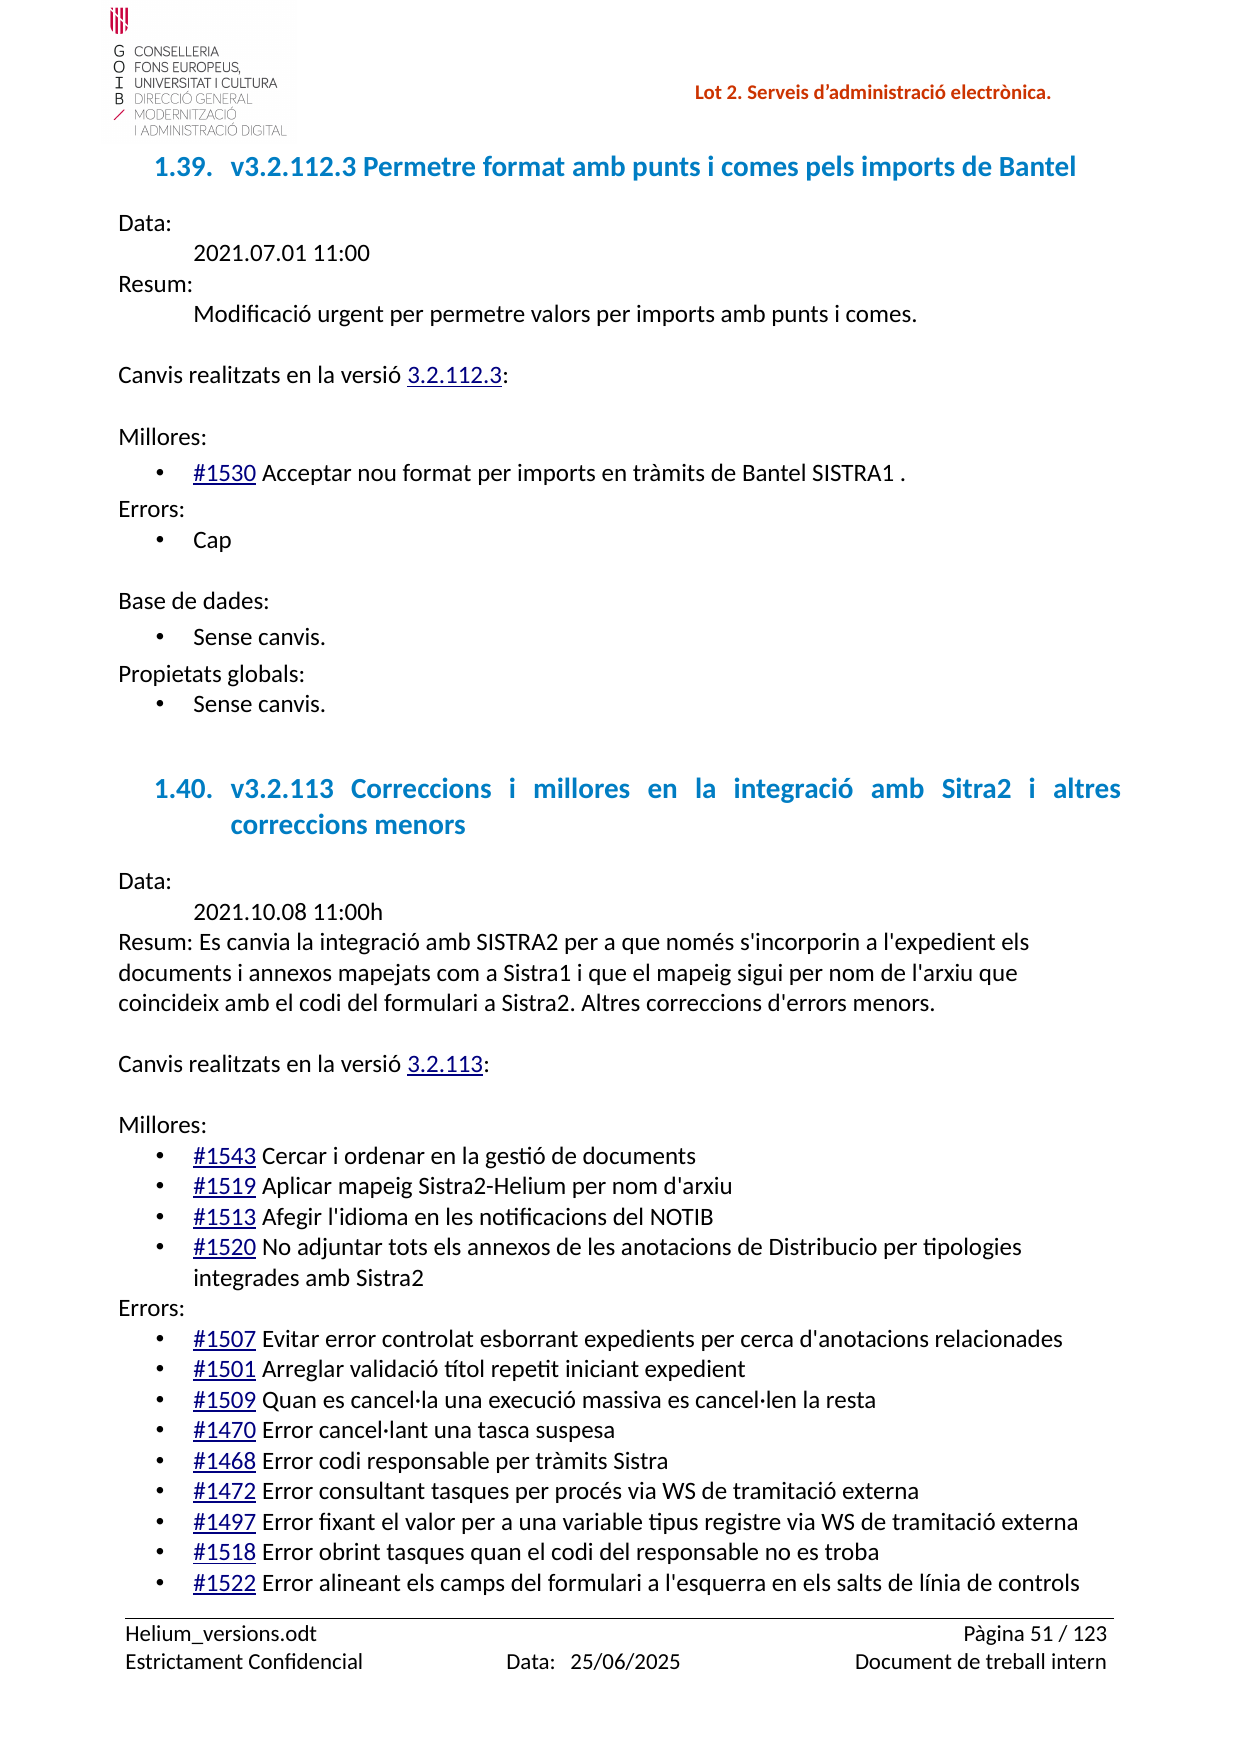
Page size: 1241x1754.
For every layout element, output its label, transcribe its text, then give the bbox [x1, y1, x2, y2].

subtitle v3.2.113 Correccions i millores en la integració amb Sitra2 i altres correccions menors [153, 770, 1122, 841]
list #1509 Quan es cancel·la una execució massiva es cancel·len la resta [156, 1384, 1122, 1414]
list #1530 Acceptar nou format per imports en tràmits de Bantel SISTRA1 . [156, 457, 1122, 488]
list Sense canvis. [156, 688, 1122, 719]
list #1507 Evitar error controlat esborrant expedients per cerca d'anotacions relacionades [156, 1323, 1122, 1353]
list #1497 Error fixant el valor per a una variable tipus registre via WS de tramitació externa [156, 1506, 1122, 1537]
text Propietats globals: [118, 658, 1122, 688]
list #1520 No adjuntar tots els annexos de les anotacions de Distribucio per tipologies integrades amb Sistra2 [156, 1231, 1122, 1292]
text 2021.07.01 11:00 [118, 237, 1122, 268]
list #1519 Aplicar mapeig Sistra2-Helium per nom d'arxiu [156, 1170, 1122, 1201]
list Cap [156, 524, 1122, 554]
list #1513 Afegir l'idioma en les notificacions del NOTIB [156, 1201, 1122, 1231]
list #1522 Error alineant els camps del formulari a l'esquerra en els salts de línia de controls [156, 1567, 1122, 1598]
list #1468 Error codi responsable per tràmits Sistra [156, 1445, 1122, 1476]
text Canvis realitzats en la versió 3.2.112.3: [118, 359, 1122, 390]
list #1501 Arreglar validació títol repetit iniciant expedient [156, 1353, 1122, 1384]
subtitle v3.2.112.3 Permetre format amb punts i comes pels imports de Bantel [153, 148, 1122, 183]
text Resum: Es canvia la integració amb SISTRA2 per a que només s'incorporin a l'expedient els documents i annexos mapejats com a Sistra1 i que el mapeig sigui per nom de l'arxiu que coincideix amb el codi del formulari a Sistra2. Altres correccions d'errors menors. [118, 926, 1122, 1018]
text Data: [118, 865, 1122, 896]
text Resum: [118, 268, 1122, 298]
text Modificació urgent per permetre valors per imports amb punts i comes. [118, 298, 1122, 329]
picture [100, 0, 297, 144]
text Millores: [118, 421, 1122, 451]
text Errors: [118, 493, 1122, 524]
text Data: [118, 207, 1122, 237]
list #1472 Error consultant tasques per procés via WS de tramitació externa [156, 1476, 1122, 1506]
text Base de dades: [118, 585, 1122, 616]
list #1543 Cercar i ordenar en la gestió de documents [156, 1140, 1122, 1170]
text Canvis realitzats en la versió 3.2.113: [118, 1048, 1122, 1079]
list #1470 Error cancel·lant una tasca suspesa [156, 1414, 1122, 1445]
text 2021.10.08 11:00h [118, 896, 1122, 926]
text Errors: [118, 1292, 1122, 1323]
text Millores: [118, 1109, 1122, 1140]
list Sense canvis. [156, 622, 1122, 652]
list #1518 Error obrint tasques quan el codi del responsable no es troba [156, 1537, 1122, 1567]
